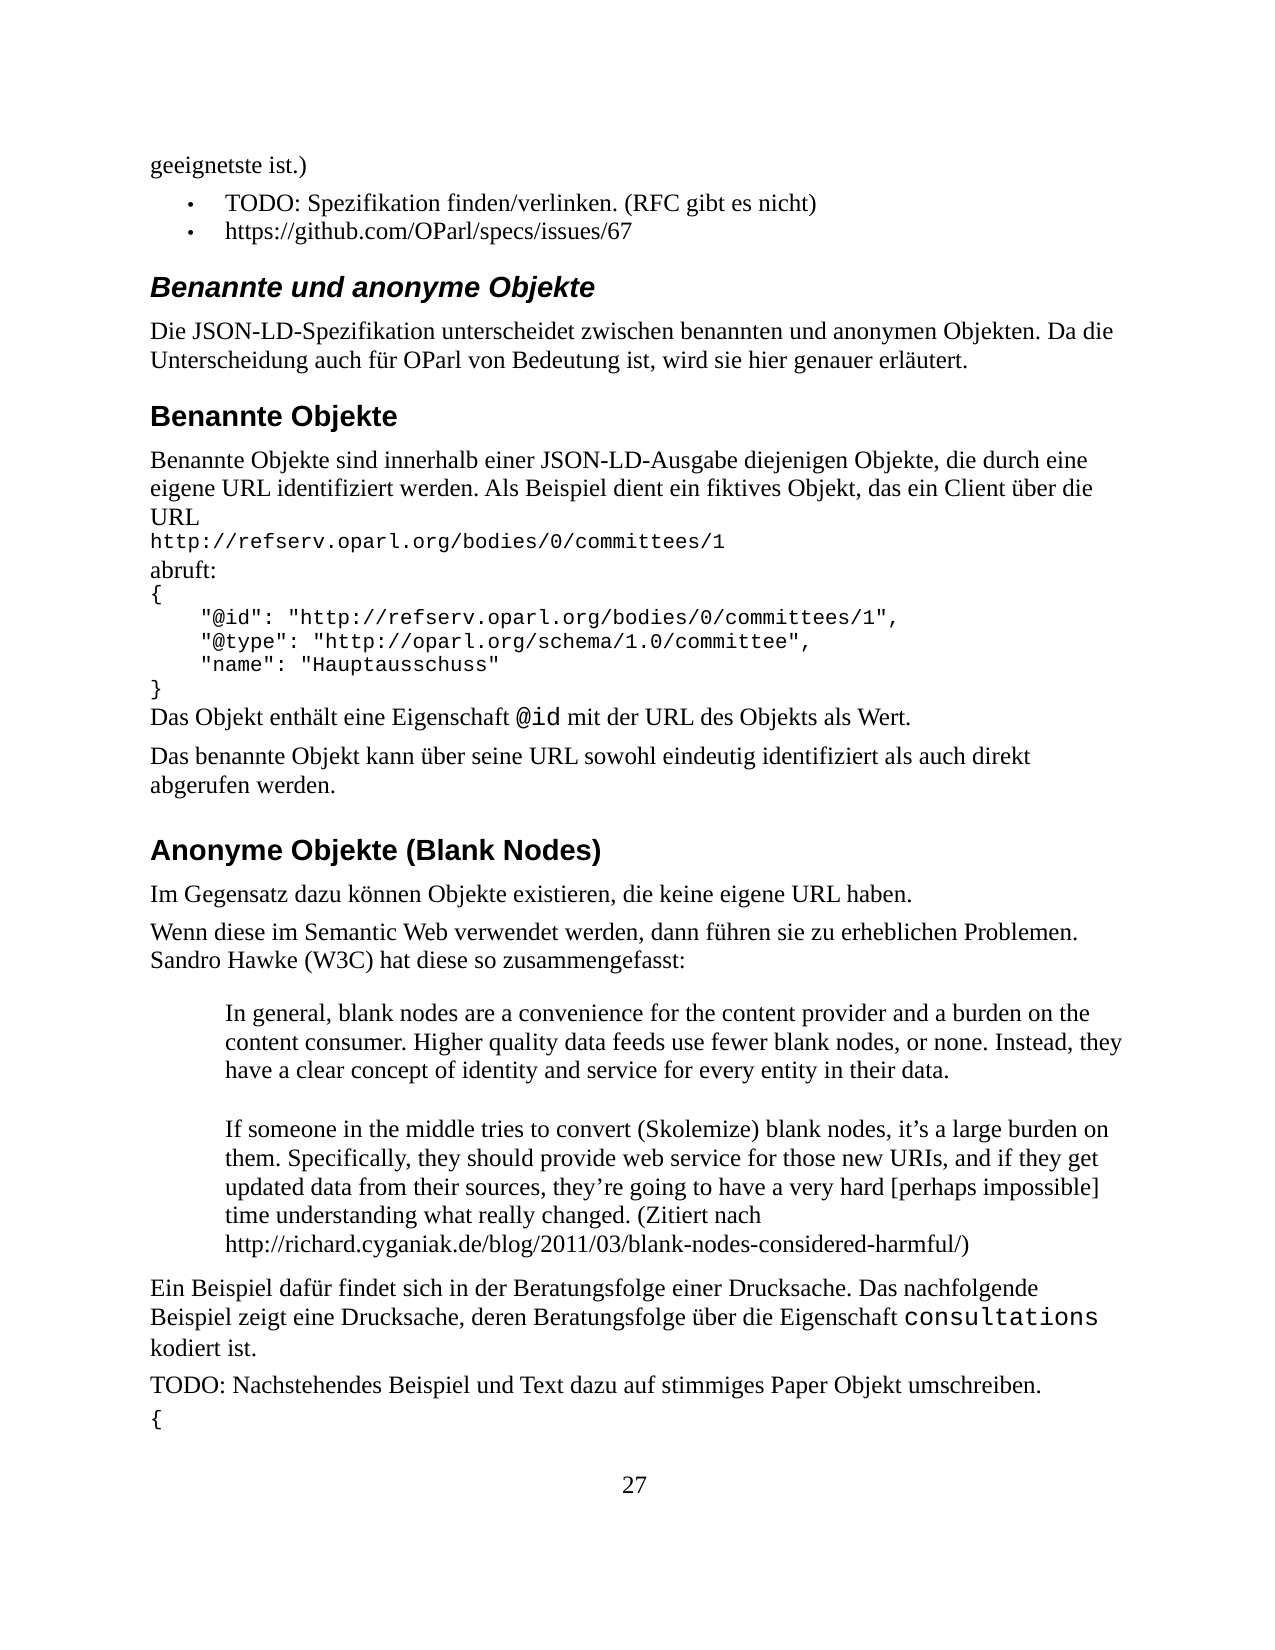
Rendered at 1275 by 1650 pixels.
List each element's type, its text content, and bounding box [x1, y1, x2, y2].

text "@id": "http://refserv.oparl.org/bodies/0/committees/1", [150, 607, 1125, 631]
list https://github.com/OParl/specs/issues/67 [187, 216, 1125, 245]
text Das Objekt enthält eine Eigenschaft @id mit der URL des Objekts als Wert. [150, 702, 1125, 732]
text http://refserv.oparl.org/bodies/0/committees/1 [150, 531, 1125, 555]
text { [150, 1408, 1125, 1432]
text If someone in the middle tries to convert (Skolemize) blank nodes, it’s a large burden on them. Specifically, they should provide web service for those new URIs, and if they get updated data from their sources, they’re going to have a very hard [perhaps impossible] time understanding what really changed. (Zitiert nach http://richard.cyganiak.de/blog/2011/03/blank-nodes-considered-harmful/) [225, 1114, 1125, 1258]
text "@type": "http://oparl.org/schema/1.0/committee", [150, 631, 1125, 654]
text } [150, 678, 1125, 702]
subtitle Benannte Objekte [150, 399, 1125, 432]
text geeignetste ist.) [150, 150, 1125, 179]
text Benannte Objekte sind innerhalb einer JSON-LD-Ausgabe diejenigen Objekte, die durch eine eigene URL identifiziert werden. Als Beispiel dient ein fiktives Objekt, das ein Client über die URL [150, 445, 1125, 531]
subtitle Benannte und anonyme Objekte [150, 270, 1125, 304]
subtitle Anonyme Objekte (Blank Nodes) [150, 833, 1125, 866]
text Ein Beispiel dafür findet sich in der Beratungsfolge einer Drucksache. Das nachfolgende Beispiel zeigt eine Drucksache, deren Beratungsfolge über die Eigenschaft consultations kodiert ist. [150, 1273, 1125, 1361]
text abruft: [150, 555, 1125, 583]
text TODO: Nachstehendes Beispiel und Text dazu auf stimmiges Paper Objekt umschreiben. [150, 1370, 1125, 1399]
text { [150, 583, 1125, 607]
text Das benannte Objekt kann über seine URL sowohl eindeutig identifiziert als auch direkt abgerufen werden. [150, 741, 1125, 799]
text Die JSON-LD-Spezifikation unterscheidet zwischen benannten und anonymen Objekten. Da die Unterscheidung auch für OParl von Bedeutung ist, wird sie hier genauer erläutert. [150, 316, 1125, 374]
text Wenn diese im Semantic Web verwendet werden, dann führen sie zu erheblichen Problemen. Sandro Hawke (W3C) hat diese so zusammengefasst: [150, 917, 1125, 974]
text In general, blank nodes are a convenience for the content provider and a burden on the content consumer. Higher quality data feeds use fewer blank nodes, or none. Instead, they have a clear concept of identity and service for every entity in their data. [225, 998, 1125, 1084]
text "name": "Hauptausschuss" [150, 654, 1125, 678]
list TODO: Spezifikation finden/verlinken. (RFC gibt es nicht) [187, 188, 1125, 216]
text Im Gegensatz dazu können Objekte existieren, die keine eigene URL haben. [150, 879, 1125, 908]
